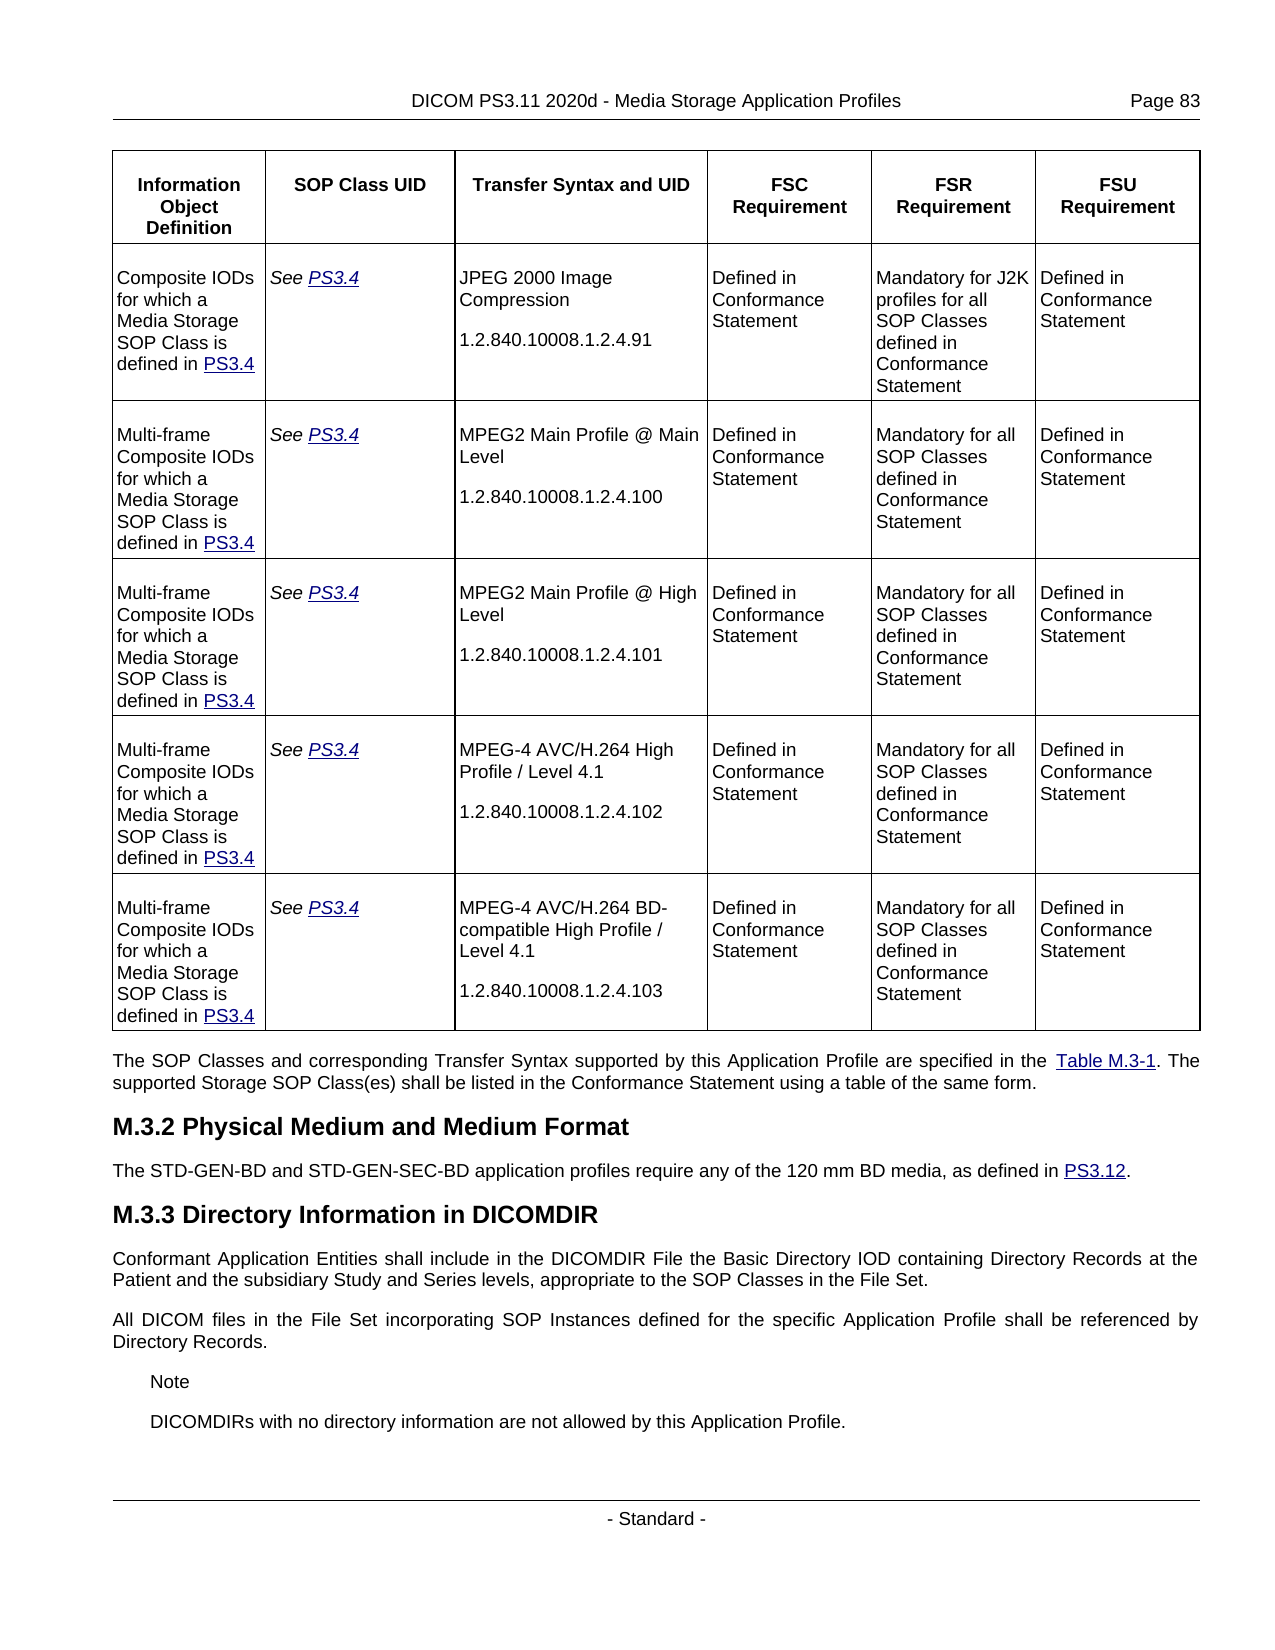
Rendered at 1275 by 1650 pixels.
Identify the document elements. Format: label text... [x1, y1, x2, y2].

text Note [150, 1371, 1162, 1393]
table_cell Defined in Conformance Statement [1036, 401, 1199, 558]
table_cell MPEG2 Main Profile @ Main Level 1.2.840.10008.1.2.4.100 [456, 401, 707, 558]
table_cell Mandatory for all SOP Classes defined in Conformance Statement [872, 716, 1035, 873]
table_cell JPEG 2000 Image Compression 1.2.840.10008.1.2.4.91 [456, 244, 707, 400]
table_cell Mandatory for all SOP Classes defined in Conformance Statement [872, 559, 1035, 715]
table_cell Multi-frame Composite IODs for which a Media Storage SOP Class is defined in PS3.4 [113, 401, 265, 558]
text All DICOM files in the File Set incorporating SOP Instances defined for the specific Application Profile shall be referenced by Directory Records. [112, 1309, 1200, 1352]
table_cell Defined in Conformance Statement [1036, 716, 1199, 873]
table_cell Defined in Conformance Statement [708, 244, 871, 400]
table_cell See PS3.4 [266, 401, 454, 558]
table_cell Multi-frame Composite IODs for which a Media Storage SOP Class is defined in PS3.4 [113, 559, 265, 715]
table_header SOP Class UID [266, 151, 454, 243]
table_cell Mandatory for J2K profiles for all SOP Classes defined in Conformance Statement [872, 244, 1035, 400]
table_cell MPEG2 Main Profile @ High Level 1.2.840.10008.1.2.4.101 [456, 559, 707, 715]
table_cell Defined in Conformance Statement [1036, 874, 1199, 1030]
table_header Information Object Definition [113, 151, 265, 243]
table_header FSC Requirement [708, 151, 871, 243]
table_cell Defined in Conformance Statement [1036, 559, 1199, 715]
table_cell See PS3.4 [266, 716, 454, 873]
text M.3.2 Physical Medium and Medium Format [112, 1112, 1200, 1141]
table_cell See PS3.4 [266, 244, 454, 400]
table_cell Defined in Conformance Statement [708, 716, 871, 873]
table_header Transfer Syntax and UID [456, 151, 707, 243]
table_header FSU Requirement [1036, 151, 1199, 243]
table_cell See PS3.4 [266, 874, 454, 1030]
table_cell Mandatory for all SOP Classes defined in Conformance Statement [872, 401, 1035, 558]
table_cell Defined in Conformance Statement [708, 874, 871, 1030]
text The SOP Classes and corresponding Transfer Syntax supported by this Application Profile are specified in the Table M.3-1. The supported Storage SOP Class(es) shall be listed in the Conformance Statement using a table of the same form. [112, 1050, 1200, 1093]
text DICOMDIRs with no directory information are not allowed by this Application Profile. [150, 1411, 1162, 1433]
table_cell MPEG-4 AVC/H.264 High Profile / Level 4.1 1.2.840.10008.1.2.4.102 [456, 716, 707, 873]
table_header FSR Requirement [872, 151, 1035, 243]
table_cell Multi-frame Composite IODs for which a Media Storage SOP Class is defined in PS3.4 [113, 716, 265, 873]
text M.3.3 Directory Information in DICOMDIR [112, 1200, 1200, 1228]
table_cell Defined in Conformance Statement [708, 401, 871, 558]
table_cell See PS3.4 [266, 559, 454, 715]
text Conformant Application Entities shall include in the DICOMDIR File the Basic Directory IOD containing Directory Records at the Patient and the subsidiary Study and Series levels, appropriate to the SOP Classes in the File Set. [112, 1247, 1200, 1290]
text The STD-GEN-BD and STD-GEN-SEC-BD application profiles require any of the 120 mm BD media, as defined in PS3.12. [112, 1159, 1200, 1181]
table_cell Mandatory for all SOP Classes defined in Conformance Statement [872, 874, 1035, 1030]
table_cell Multi-frame Composite IODs for which a Media Storage SOP Class is defined in PS3.4 [113, 874, 265, 1030]
table_cell Composite IODs for which a Media Storage SOP Class is defined in PS3.4 [113, 244, 265, 400]
table_cell Defined in Conformance Statement [708, 559, 871, 715]
table_cell MPEG-4 AVC/H.264 BD-compatible High Profile / Level 4.1 1.2.840.10008.1.2.4.103 [456, 874, 707, 1030]
table_cell Defined in Conformance Statement [1036, 244, 1199, 400]
